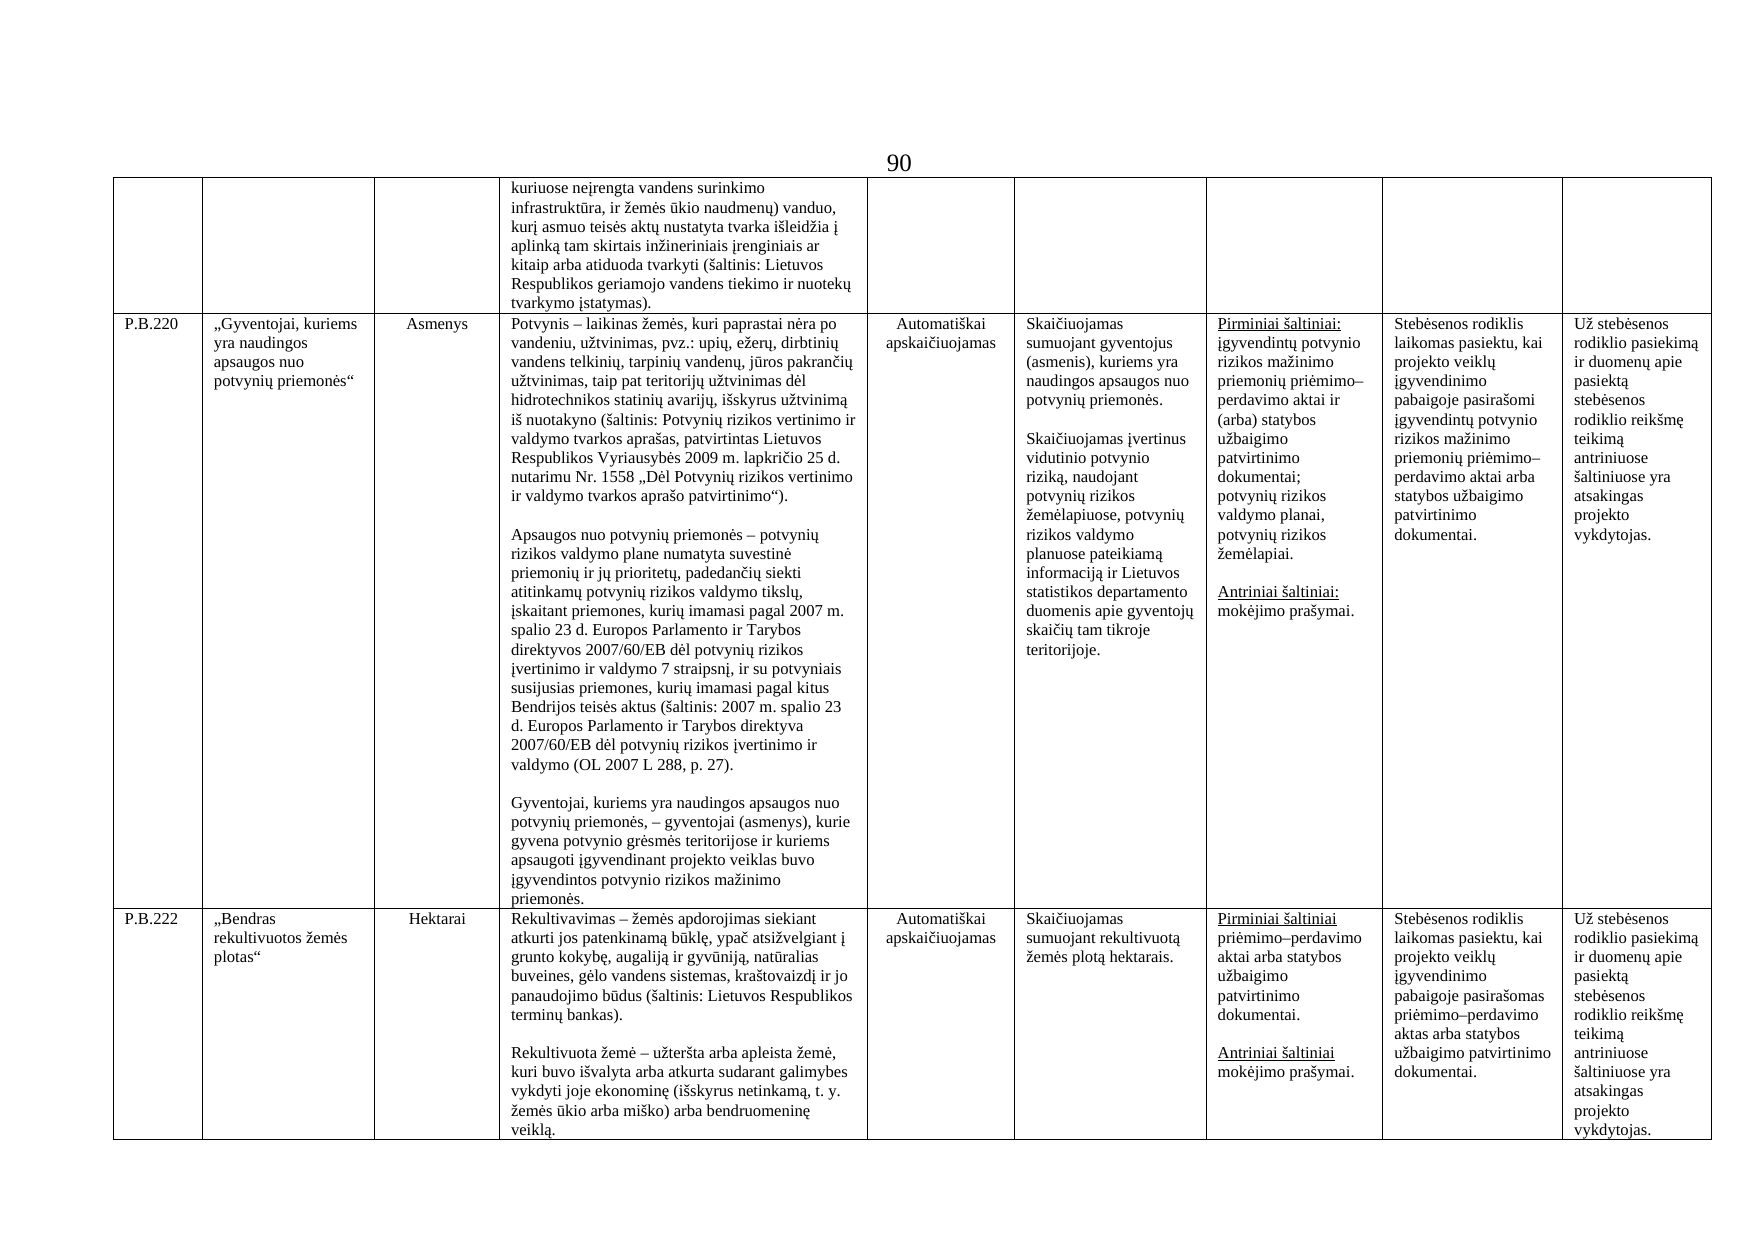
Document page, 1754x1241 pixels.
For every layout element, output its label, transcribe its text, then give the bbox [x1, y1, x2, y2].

table_cell Automatiškai apskaičiuojamas [868, 314, 1014, 908]
table_cell [1563, 178, 1711, 312]
table_cell [1383, 178, 1562, 312]
table_cell Hektarai [375, 909, 499, 1139]
table_cell „Bendras rekultivuotos žemės plotas“ [203, 909, 374, 1139]
table_cell [114, 178, 202, 312]
table_cell Potvynis – laikinas žemės, kuri paprastai nėra po vandeniu, užtvinimas, pvz.: upių, ežerų, dirbtinių vandens telkinių, tarpinių vandenų, jūros pakrančių užtvinimas, taip pat teritorijų užtvinimas dėl hidrotechnikos statinių avarijų, išskyrus užtvinimą iš nuotakyno (šaltinis: Potvynių rizikos vertinimo ir valdymo tvarkos aprašas, patvirtintas Lietuvos Respublikos Vyriausybės 2009 m. lapkričio 25 d. nutarimu Nr. 1558 „Dėl Potvynių rizikos vertinimo ir valdymo tvarkos aprašo patvirtinimo“). Apsaugos nuo potvynių priemonės – potvynių rizikos valdymo plane numatyta suvestinė priemonių ir jų prioritetų, padedančių siekti atitinkamų potvynių rizikos valdymo tikslų, įskaitant priemones, kurių imamasi pagal 2007 m. spalio 23 d. Europos Parlamento ir Tarybos direktyvos 2007/60/EB dėl potvynių rizikos įvertinimo ir valdymo 7 straipsnį, ir su potvyniais susijusias priemones, kurių imamasi pagal kitus Bendrijos teisės aktus (šaltinis: 2007 m. spalio 23 d. Europos Parlamento ir Tarybos direktyva 2007/60/EB dėl potvynių rizikos įvertinimo ir valdymo (OL 2007 L 288, p. 27). Gyventojai, kuriems yra naudingos apsaugos nuo potvynių priemonės, – gyventojai (asmenys), kurie gyvena potvynio grėsmės teritorijose ir kuriems apsaugoti įgyvendinant projekto veiklas buvo įgyvendintos potvynio rizikos mažinimo priemonės. [500, 314, 867, 908]
table_cell Už stebėsenos rodiklio pasiekimą ir duomenų apie pasiektą stebėsenos rodiklio reikšmę teikimą antriniuose šaltiniuose yra atsakingas projekto vykdytojas. [1563, 314, 1711, 908]
table_cell Pirminiai šaltiniai: įgyvendintų potvynio rizikos mažinimo priemonių priėmimo–perdavimo aktai ir (arba) statybos užbaigimo patvirtinimo dokumentai; potvynių rizikos valdymo planai, potvynių rizikos žemėlapiai. Antriniai šaltiniai: mokėjimo prašymai. [1207, 314, 1382, 908]
table_cell Skaičiuojamas sumuojant rekultivuotą žemės plotą hektarais. [1015, 909, 1206, 1139]
table_cell [203, 178, 374, 312]
table_cell Pirminiai šaltiniai priėmimo–perdavimo aktai arba statybos užbaigimo patvirtinimo dokumentai. Antriniai šaltiniai mokėjimo prašymai. [1207, 909, 1382, 1139]
table_cell Skaičiuojamas sumuojant gyventojus (asmenis), kuriems yra naudingos apsaugos nuo potvynių priemonės. Skaičiuojamas įvertinus vidutinio potvynio riziką, naudojant potvynių rizikos žemėlapiuose, potvynių rizikos valdymo planuose pateikiamą informaciją ir Lietuvos statistikos departamento duomenis apie gyventojų skaičių tam tikroje teritorijoje. [1015, 314, 1206, 908]
table_cell Stebėsenos rodiklis laikomas pasiektu, kai projekto veiklų įgyvendinimo pabaigoje pasirašomi įgyvendintų potvynio rizikos mažinimo priemonių priėmimo–perdavimo aktai arba statybos užbaigimo patvirtinimo dokumentai. [1383, 314, 1562, 908]
table_cell Automatiškai apskaičiuojamas [868, 909, 1014, 1139]
table_cell [868, 178, 1014, 312]
table_cell [375, 178, 499, 312]
table_cell [1207, 178, 1382, 312]
table_cell Stebėsenos rodiklis laikomas pasiektu, kai projekto veiklų įgyvendinimo pabaigoje pasirašomas priėmimo–perdavimo aktas arba statybos užbaigimo patvirtinimo dokumentai. [1383, 909, 1562, 1139]
table_cell Rekultivavimas – žemės apdorojimas siekiant atkurti jos patenkinamą būklę, ypač atsižvelgiant į grunto kokybę, augaliją ir gyvūniją, natūralias buveines, gėlo vandens sistemas, kraštovaizdį ir jo panaudojimo būdus (šaltinis: Lietuvos Respublikos terminų bankas). Rekultivuota žemė – užteršta arba apleista žemė, kuri buvo išvalyta arba atkurta sudarant galimybes vykdyti joje ekonominę (išskyrus netinkamą, t. y. žemės ūkio arba miško) arba bendruomeninę veiklą. [500, 909, 867, 1139]
table_cell Asmenys [375, 314, 499, 908]
table_cell P.B.222 [114, 909, 202, 1139]
table_cell Už stebėsenos rodiklio pasiekimą ir duomenų apie pasiektą stebėsenos rodiklio reikšmę teikimą antriniuose šaltiniuose yra atsakingas projekto vykdytojas. [1563, 909, 1711, 1139]
table_cell [1015, 178, 1206, 312]
table_cell kuriuose neįrengta vandens surinkimo infrastruktūra, ir žemės ūkio naudmenų) vanduo, kurį asmuo teisės aktų nustatyta tvarka išleidžia į aplinką tam skirtais inžineriniais įrenginiais ar kitaip arba atiduoda tvarkyti (šaltinis: Lietuvos Respublikos geriamojo vandens tiekimo ir nuotekų tvarkymo įstatymas). [500, 178, 867, 312]
table_cell P.B.220 [114, 314, 202, 908]
table_cell „Gyventojai, kuriems yra naudingos apsaugos nuo potvynių priemonės“ [203, 314, 374, 908]
